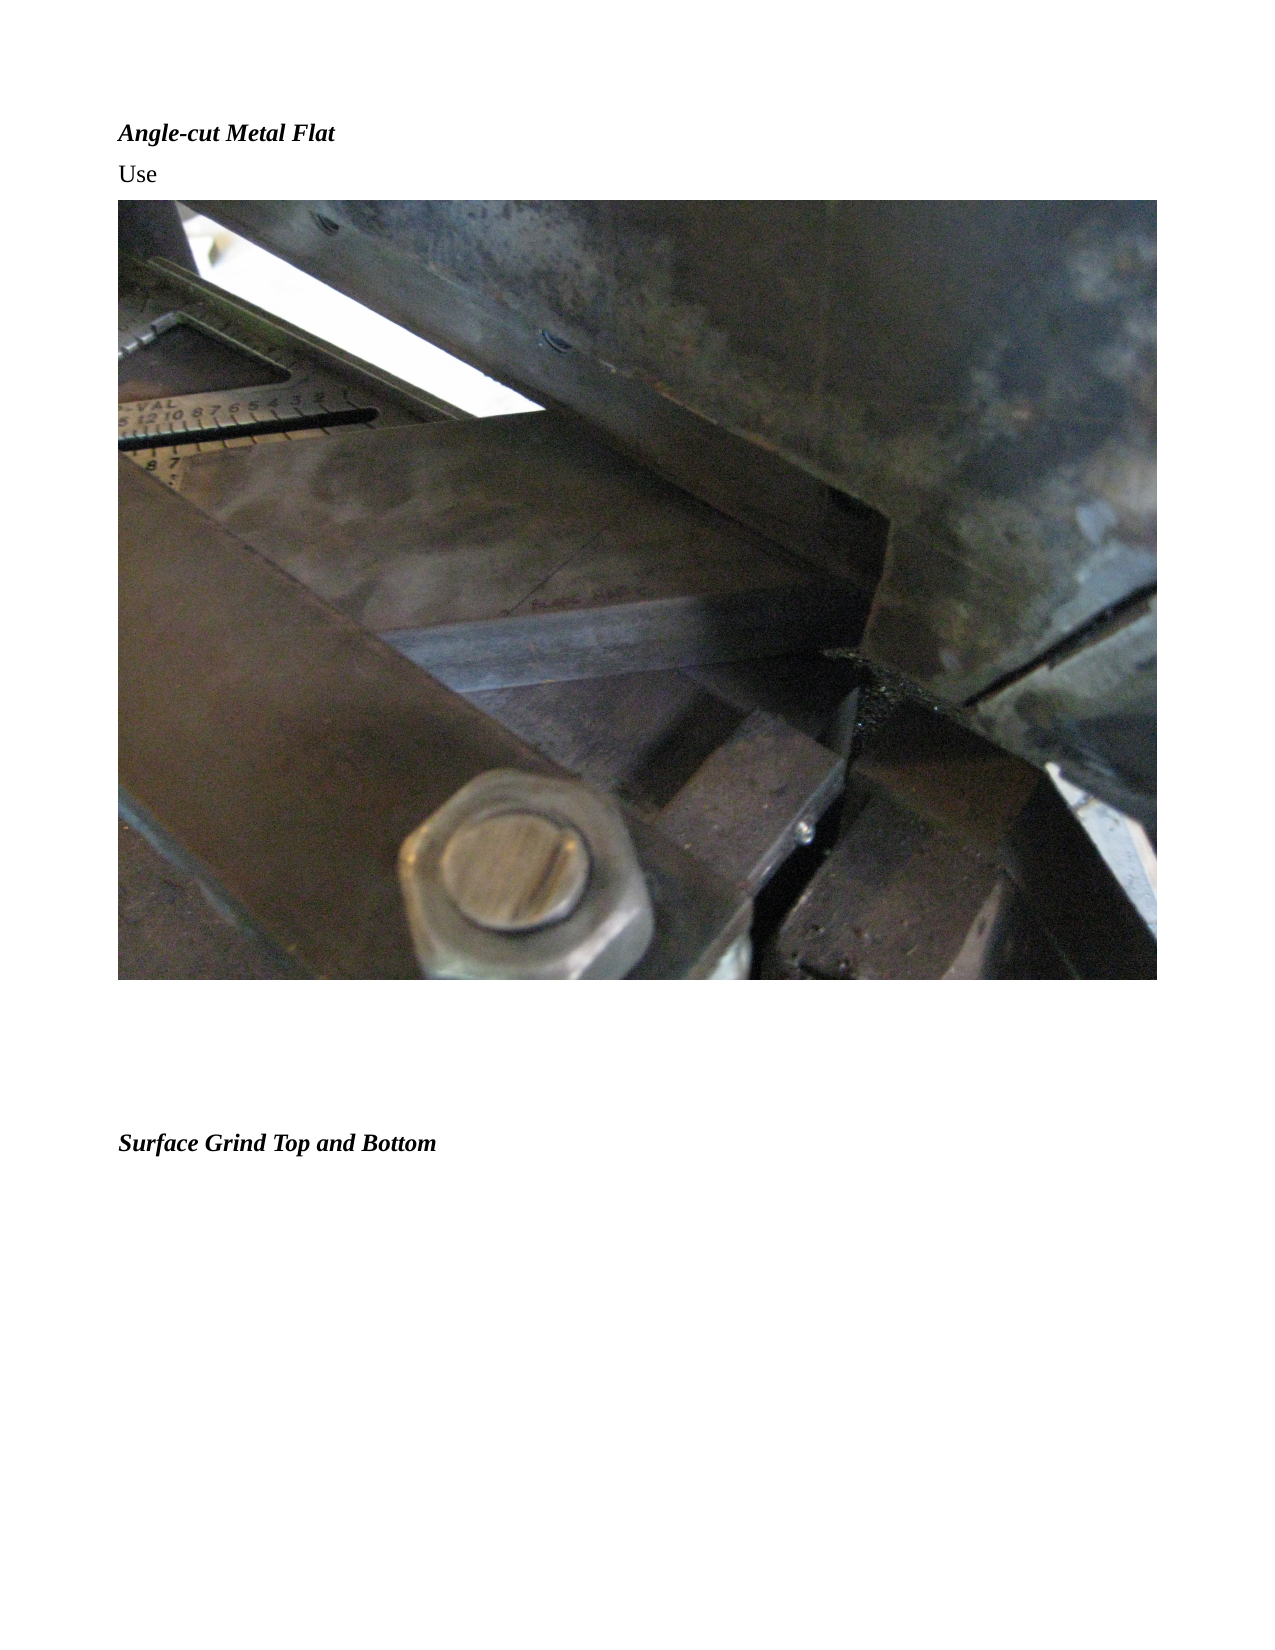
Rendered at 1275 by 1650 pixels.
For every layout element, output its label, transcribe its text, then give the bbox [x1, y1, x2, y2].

text Use [118, 159, 1157, 188]
text Angle-cut Metal Flat [118, 118, 1157, 147]
subtitle Surface Grind Top and Bottom [118, 1128, 1157, 1157]
picture [118, 200, 1157, 980]
